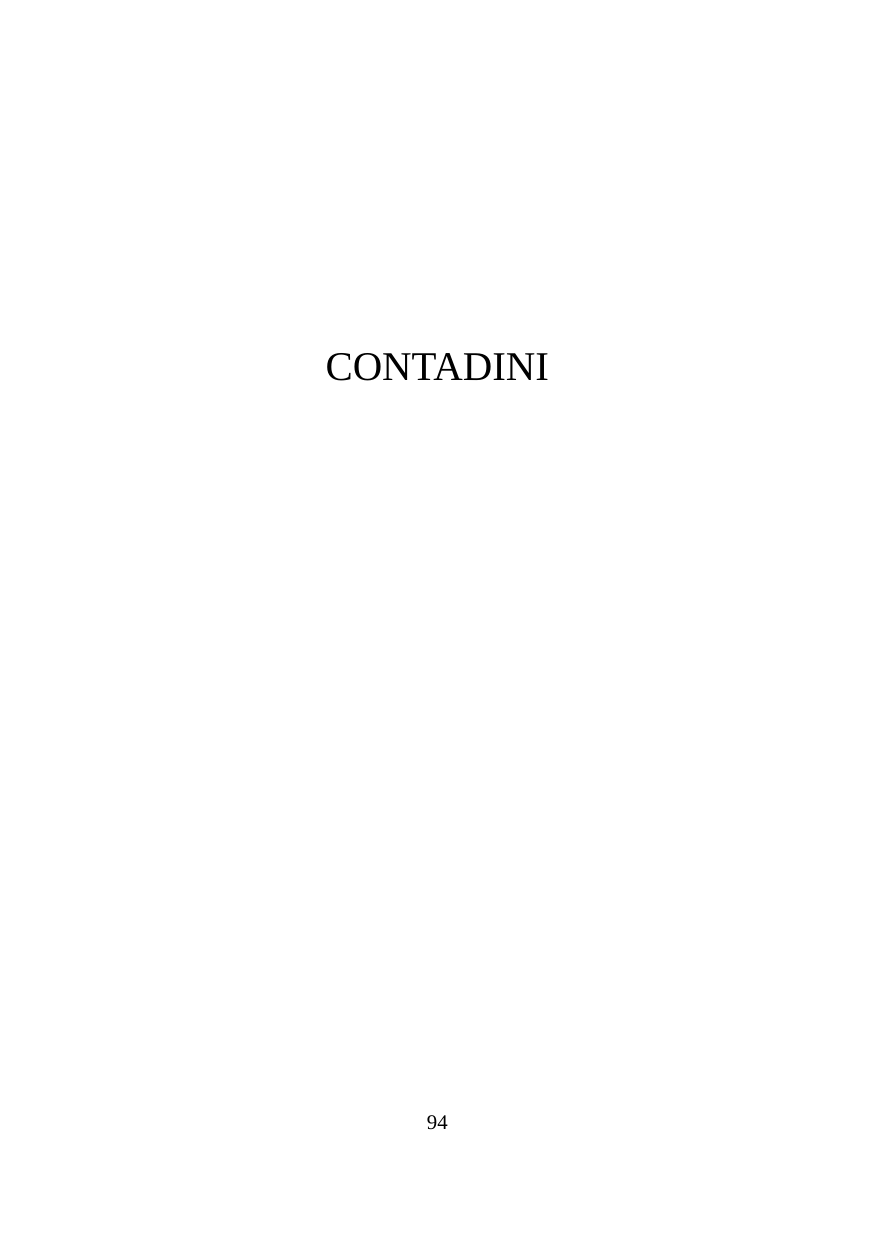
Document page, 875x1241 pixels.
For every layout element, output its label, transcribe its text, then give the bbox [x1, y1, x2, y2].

subtitle CONTADINI [106, 342, 768, 389]
